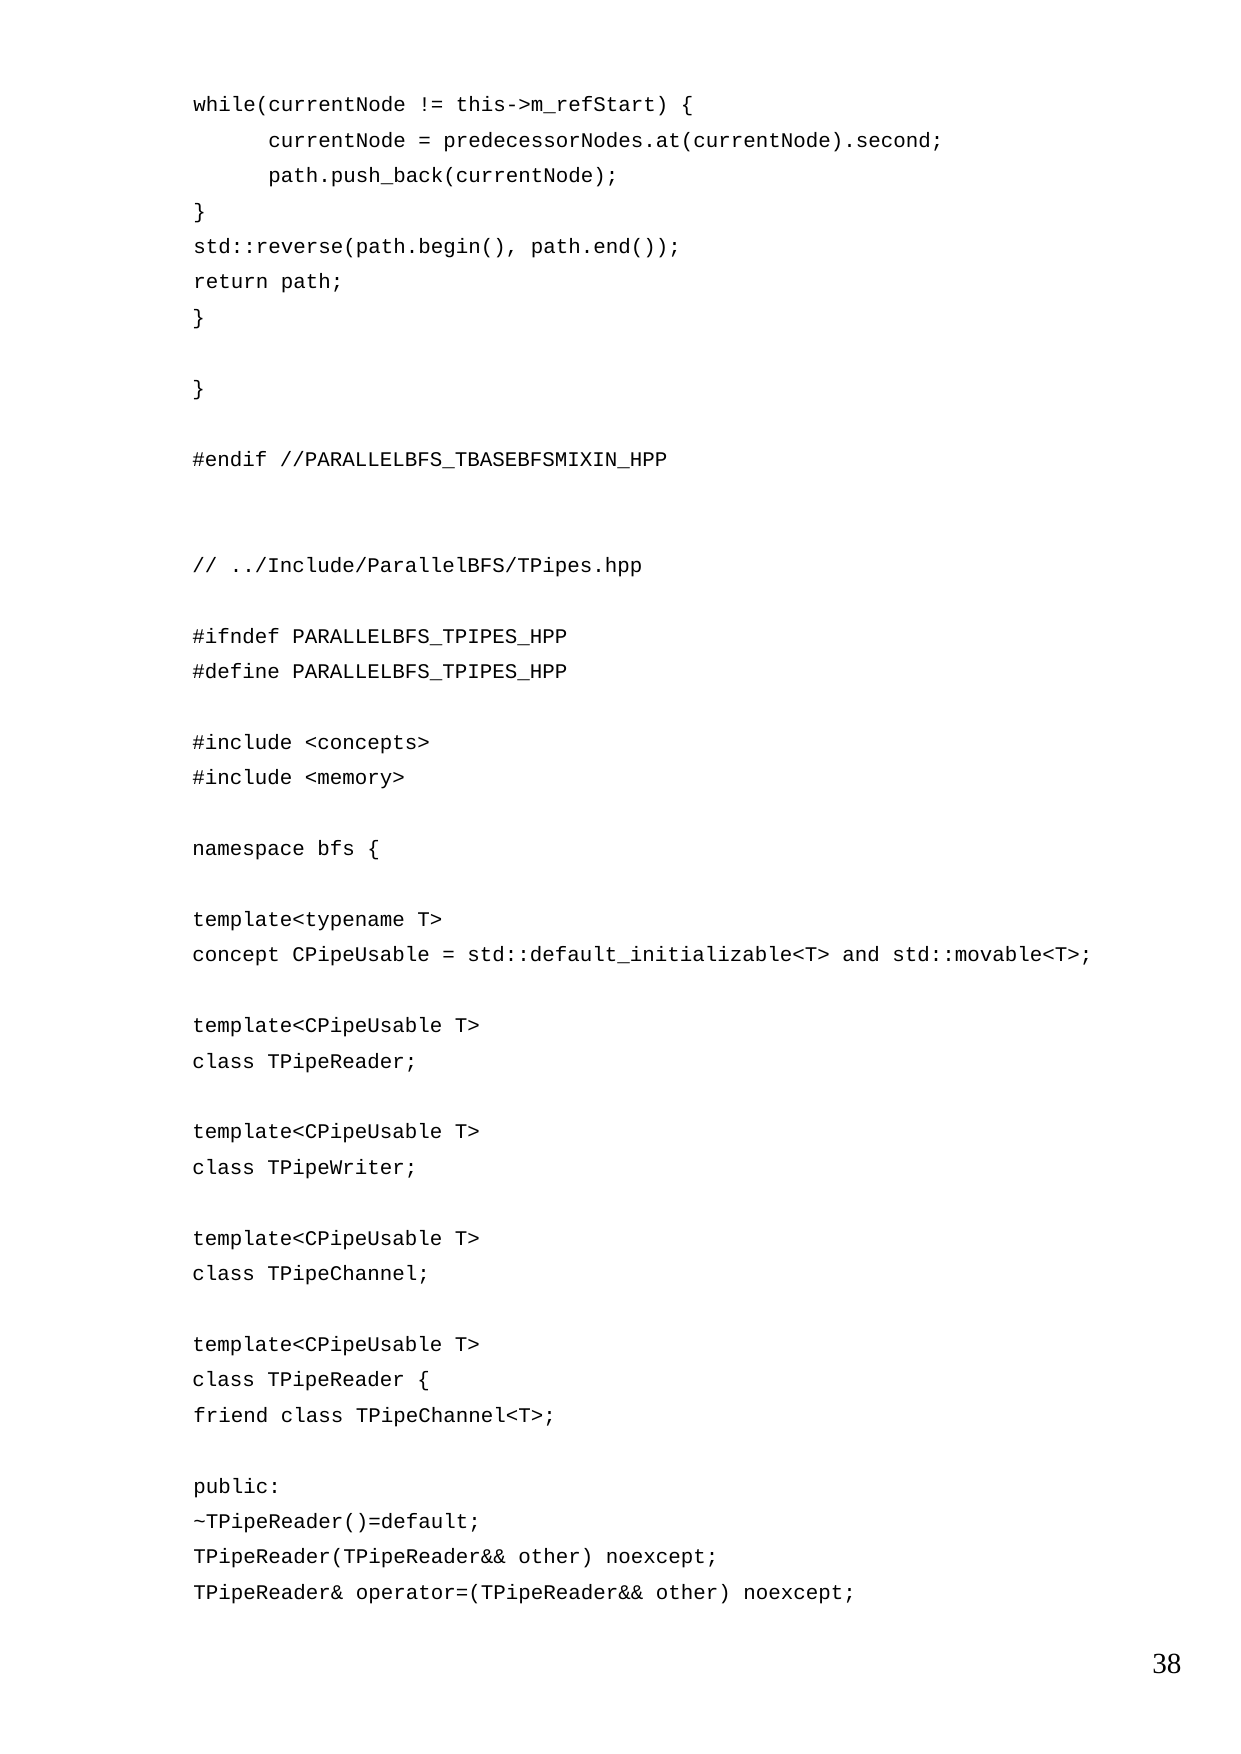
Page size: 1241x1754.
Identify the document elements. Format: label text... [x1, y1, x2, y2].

text class TPipeReader { [118, 1369, 1181, 1393]
text currentNode = predecessorNodes.at(currentNode).second; [118, 130, 1181, 153]
text #define PARALLELBFS_TPIPES_HPP [118, 661, 1181, 685]
text friend class TPipeChannel<T>; [118, 1405, 1181, 1428]
text path.push_back(currentNode); [118, 165, 1181, 189]
text template<typename T> [118, 909, 1181, 933]
text } [118, 201, 1181, 224]
text public: [118, 1476, 1181, 1499]
text concept CPipeUsable = std::default_initializable<T> and std::movable<T>; [118, 944, 1181, 968]
text class TPipeChannel; [118, 1263, 1181, 1287]
text TPipeReader& operator=(TPipeReader&& other) noexcept; [118, 1582, 1181, 1606]
text return path; [118, 272, 1181, 295]
text #include <concepts> [118, 732, 1181, 756]
text } [118, 307, 1181, 331]
text while(currentNode != this->m_refStart) { [118, 94, 1181, 118]
text std::reverse(path.begin(), path.end()); [118, 236, 1181, 260]
text template<CPipeUsable T> [118, 1228, 1181, 1251]
text } [118, 378, 1181, 401]
text template<CPipeUsable T> [118, 1334, 1181, 1358]
text namespace bfs { [118, 838, 1181, 862]
text class TPipeReader; [118, 1051, 1181, 1074]
text #endif //PARALLELBFS_TBASEBFSMIXIN_HPP [118, 449, 1181, 472]
text template<CPipeUsable T> [118, 1122, 1181, 1145]
text TPipeReader(TPipeReader&& other) noexcept; [118, 1547, 1181, 1570]
text ~TPipeReader()=default; [118, 1511, 1181, 1535]
text class TPipeWriter; [118, 1157, 1181, 1181]
text // ../Include/ParallelBFS/TPipes.hpp [118, 555, 1181, 578]
text #include <memory> [118, 767, 1181, 791]
text template<CPipeUsable T> [118, 1015, 1181, 1039]
text #ifndef PARALLELBFS_TPIPES_HPP [118, 626, 1181, 649]
